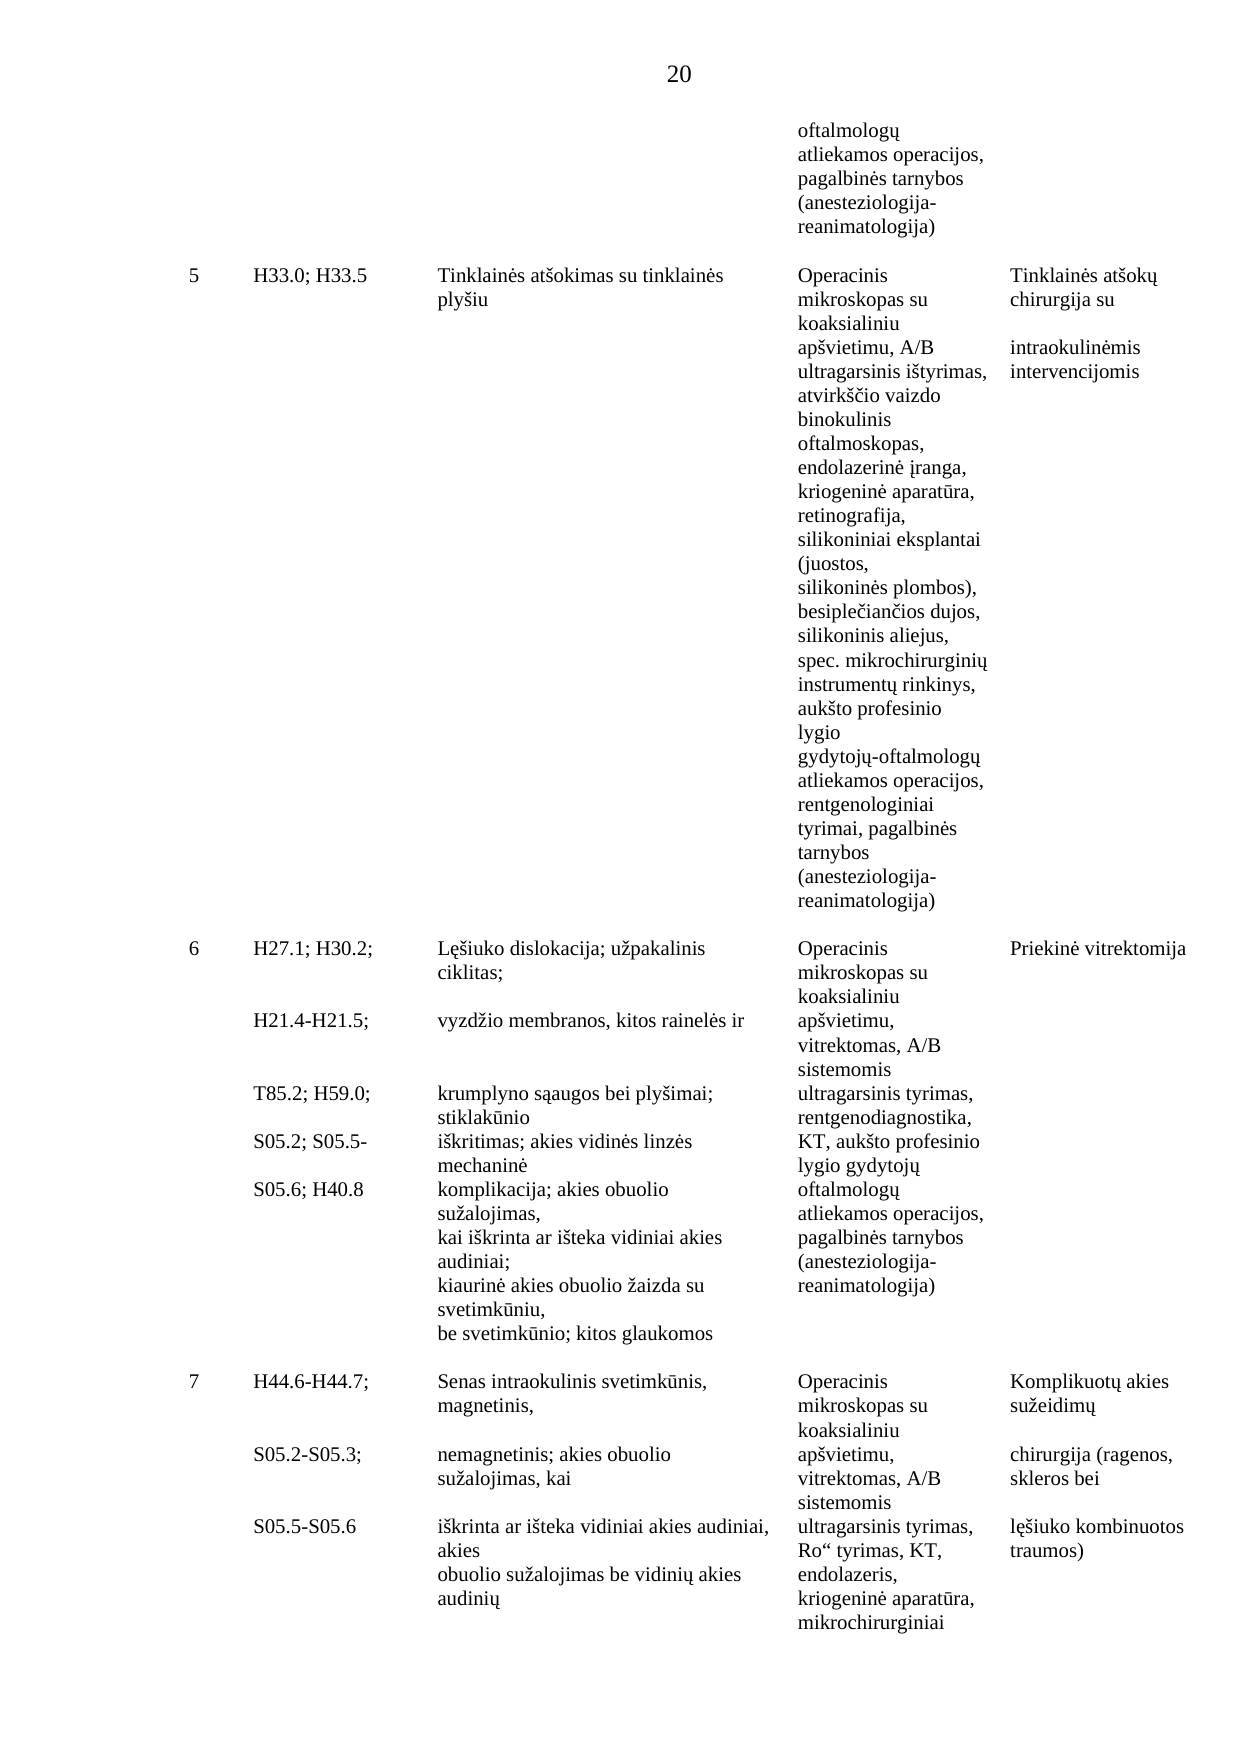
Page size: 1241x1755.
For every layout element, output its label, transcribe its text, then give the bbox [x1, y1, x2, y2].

table_cell H33.0; H33.5 [242, 263, 426, 335]
table_cell [999, 624, 1204, 672]
table_cell [242, 1225, 426, 1273]
table_cell [242, 166, 426, 214]
table_cell [999, 912, 1204, 936]
table_cell [242, 239, 426, 262]
table_cell [786, 1321, 999, 1345]
table_cell [999, 166, 1204, 214]
table_cell silikoninis aliejus, spec. mikrochirurginių [786, 624, 999, 672]
table_cell [999, 239, 1204, 262]
table_cell [999, 503, 1204, 575]
table_cell KT, aukšto profesinio lygio gydytojų [786, 1129, 999, 1177]
table_cell [999, 455, 1204, 503]
table_cell S05.5-S05.6 [242, 1514, 426, 1562]
table_cell [177, 1129, 242, 1177]
table_cell iškritimas; akies vidinės linzės mechaninė [426, 1129, 786, 1177]
table_cell [177, 575, 242, 623]
table_cell [999, 1321, 1204, 1345]
table_cell [999, 672, 1204, 744]
table_cell [242, 672, 426, 744]
table_cell [999, 575, 1204, 623]
table_cell [177, 1345, 242, 1369]
table_cell apšvietimu, vitrektomas, A/B sistemomis [786, 1009, 999, 1081]
table_cell [177, 1009, 242, 1081]
table_cell [786, 239, 999, 262]
table_cell H44.6-H44.7; [242, 1369, 426, 1442]
table_cell [426, 792, 786, 864]
table_cell [242, 335, 426, 383]
table_cell Komplikuotų akies sužeidimų [999, 1369, 1204, 1442]
table_cell [242, 1562, 426, 1634]
table_cell [177, 912, 242, 936]
table_cell [242, 1345, 426, 1369]
table_cell [177, 1081, 242, 1129]
table_cell iškrinta ar išteka vidiniai akies audiniai, akies [426, 1514, 786, 1562]
table_cell oftalmologų atliekamos operacijos, [786, 118, 999, 166]
table_cell Lęšiuko dislokacija; užpakalinis ciklitas; [426, 936, 786, 1008]
table_cell be svetimkūnio; kitos glaukomos [426, 1321, 786, 1345]
table_cell [426, 575, 786, 623]
table_cell krumplyno sąaugos bei plyšimai; stiklakūnio [426, 1081, 786, 1129]
table_cell [242, 575, 426, 623]
table_cell [177, 1225, 242, 1273]
table_cell apšvietimu, vitrektomas, A/B sistemomis [786, 1442, 999, 1514]
table_cell [177, 1273, 242, 1321]
table_cell 5 [177, 263, 242, 335]
table_cell [177, 239, 242, 262]
table_cell [177, 383, 242, 455]
table_cell kiaurinė akies obuolio žaizda su svetimkūniu, [426, 1273, 786, 1321]
table_cell nemagnetinis; akies obuolio sužalojimas, kai [426, 1442, 786, 1514]
table_cell [242, 1321, 426, 1345]
table_cell [242, 118, 426, 166]
table_cell [177, 744, 242, 792]
table_cell [426, 455, 786, 503]
table_cell [426, 383, 786, 455]
table_cell [426, 335, 786, 383]
table_cell [177, 214, 242, 238]
table_cell [242, 1273, 426, 1321]
table_cell [999, 1129, 1204, 1177]
table_cell [999, 383, 1204, 455]
table_cell [177, 166, 242, 214]
table_cell [999, 214, 1204, 238]
table_cell [999, 1273, 1204, 1321]
table_cell instrumentų rinkinys, aukšto profesinio lygio [786, 672, 999, 744]
table_cell chirurgija (ragenos, skleros bei [999, 1442, 1204, 1514]
table_cell [242, 383, 426, 455]
table_cell [242, 792, 426, 864]
table_cell [999, 864, 1204, 912]
table_cell reanimatologija) [786, 214, 999, 238]
table_cell silikoninės plombos), besiplečiančios dujos, [786, 575, 999, 623]
table_cell [426, 672, 786, 744]
table_cell [426, 503, 786, 575]
table_cell [999, 1177, 1204, 1225]
table_cell [426, 624, 786, 672]
table_cell endolazerinė įranga, kriogeninė aparatūra, [786, 455, 999, 503]
table_cell oftalmologų atliekamos operacijos, [786, 1177, 999, 1225]
table_cell (anesteziologija-reanimatologija) [786, 864, 999, 912]
table_cell [177, 503, 242, 575]
table_cell [786, 912, 999, 936]
table_cell reanimatologija) [786, 1273, 999, 1321]
table_cell [999, 792, 1204, 864]
table_cell [426, 214, 786, 238]
table_cell [177, 1562, 242, 1634]
table_cell [426, 744, 786, 792]
table_cell [999, 118, 1204, 166]
table_cell apšvietimu, A/B ultragarsinis ištyrimas, [786, 335, 999, 383]
table_cell pagalbinės tarnybos (anesteziologija- [786, 166, 999, 214]
table_cell [999, 1225, 1204, 1273]
table_cell H21.4-H21.5; [242, 1009, 426, 1081]
table_cell Operacinis mikroskopas su koaksialiniu [786, 936, 999, 1008]
table_cell Priekinė vitrektomija [999, 936, 1204, 1008]
table_cell [426, 864, 786, 912]
table_cell [177, 1177, 242, 1225]
table_cell [426, 239, 786, 262]
table_cell Operacinis mikroskopas su koaksialiniu [786, 1369, 999, 1442]
table_cell S05.2-S05.3; [242, 1442, 426, 1514]
table_cell [426, 1345, 786, 1369]
table_cell kai iškrinta ar išteka vidiniai akies audiniai; [426, 1225, 786, 1273]
table_cell lęšiuko kombinuotos traumos) [999, 1514, 1204, 1562]
table_cell gydytojų-oftalmologų atliekamos operacijos, [786, 744, 999, 792]
table_cell Senas intraokulinis svetimkūnis, magnetinis, [426, 1369, 786, 1442]
table_cell [426, 166, 786, 214]
table_cell [242, 744, 426, 792]
table_cell [242, 624, 426, 672]
table_cell [177, 672, 242, 744]
table_cell [999, 1345, 1204, 1369]
table_cell [242, 912, 426, 936]
table_cell [242, 455, 426, 503]
table_cell 7 [177, 1369, 242, 1442]
table_cell 6 [177, 936, 242, 1008]
table_cell S05.6; H40.8 [242, 1177, 426, 1225]
table_cell [177, 118, 242, 166]
table_cell [177, 792, 242, 864]
table_cell retinografija, silikoniniai eksplantai (juostos, [786, 503, 999, 575]
table_cell ultragarsinis tyrimas, Ro“ tyrimas, KT, [786, 1514, 999, 1562]
table_cell [242, 214, 426, 238]
table_cell [177, 1514, 242, 1562]
table_cell [999, 744, 1204, 792]
table_cell [786, 1345, 999, 1369]
table_cell komplikacija; akies obuolio sužalojimas, [426, 1177, 786, 1225]
table_cell [426, 912, 786, 936]
table_cell pagalbinės tarnybos (anesteziologija- [786, 1225, 999, 1273]
table_cell endolazeris, kriogeninė aparatūra, mikrochirurginiai [786, 1562, 999, 1634]
table_cell [177, 335, 242, 383]
table_cell [999, 1562, 1204, 1634]
table_cell H27.1; H30.2; [242, 936, 426, 1008]
table_cell [426, 118, 786, 166]
table_cell Operacinis mikroskopas su koaksialiniu [786, 263, 999, 335]
table_cell [177, 455, 242, 503]
table_cell atvirkščio vaizdo binokulinis oftalmoskopas, [786, 383, 999, 455]
table_cell obuolio sužalojimas be vidinių akies audinių [426, 1562, 786, 1634]
table_cell rentgenologiniai tyrimai, pagalbinės tarnybos [786, 792, 999, 864]
table_cell [177, 1442, 242, 1514]
table_cell [177, 624, 242, 672]
table_cell S05.2; S05.5- [242, 1129, 426, 1177]
table_cell T85.2; H59.0; [242, 1081, 426, 1129]
table_cell [177, 864, 242, 912]
table_cell [177, 1321, 242, 1345]
table_cell [999, 1009, 1204, 1081]
table_cell vyzdžio membranos, kitos rainelės ir [426, 1009, 786, 1081]
table_cell [242, 864, 426, 912]
table_cell ultragarsinis tyrimas, rentgenodiagnostika, [786, 1081, 999, 1129]
table_cell [999, 1081, 1204, 1129]
table_cell Tinklainės atšokų chirurgija su [999, 263, 1204, 335]
table_cell Tinklainės atšokimas su tinklainės plyšiu [426, 263, 786, 335]
table_cell [242, 503, 426, 575]
table_cell intraokulinėmis intervencijomis [999, 335, 1204, 383]
